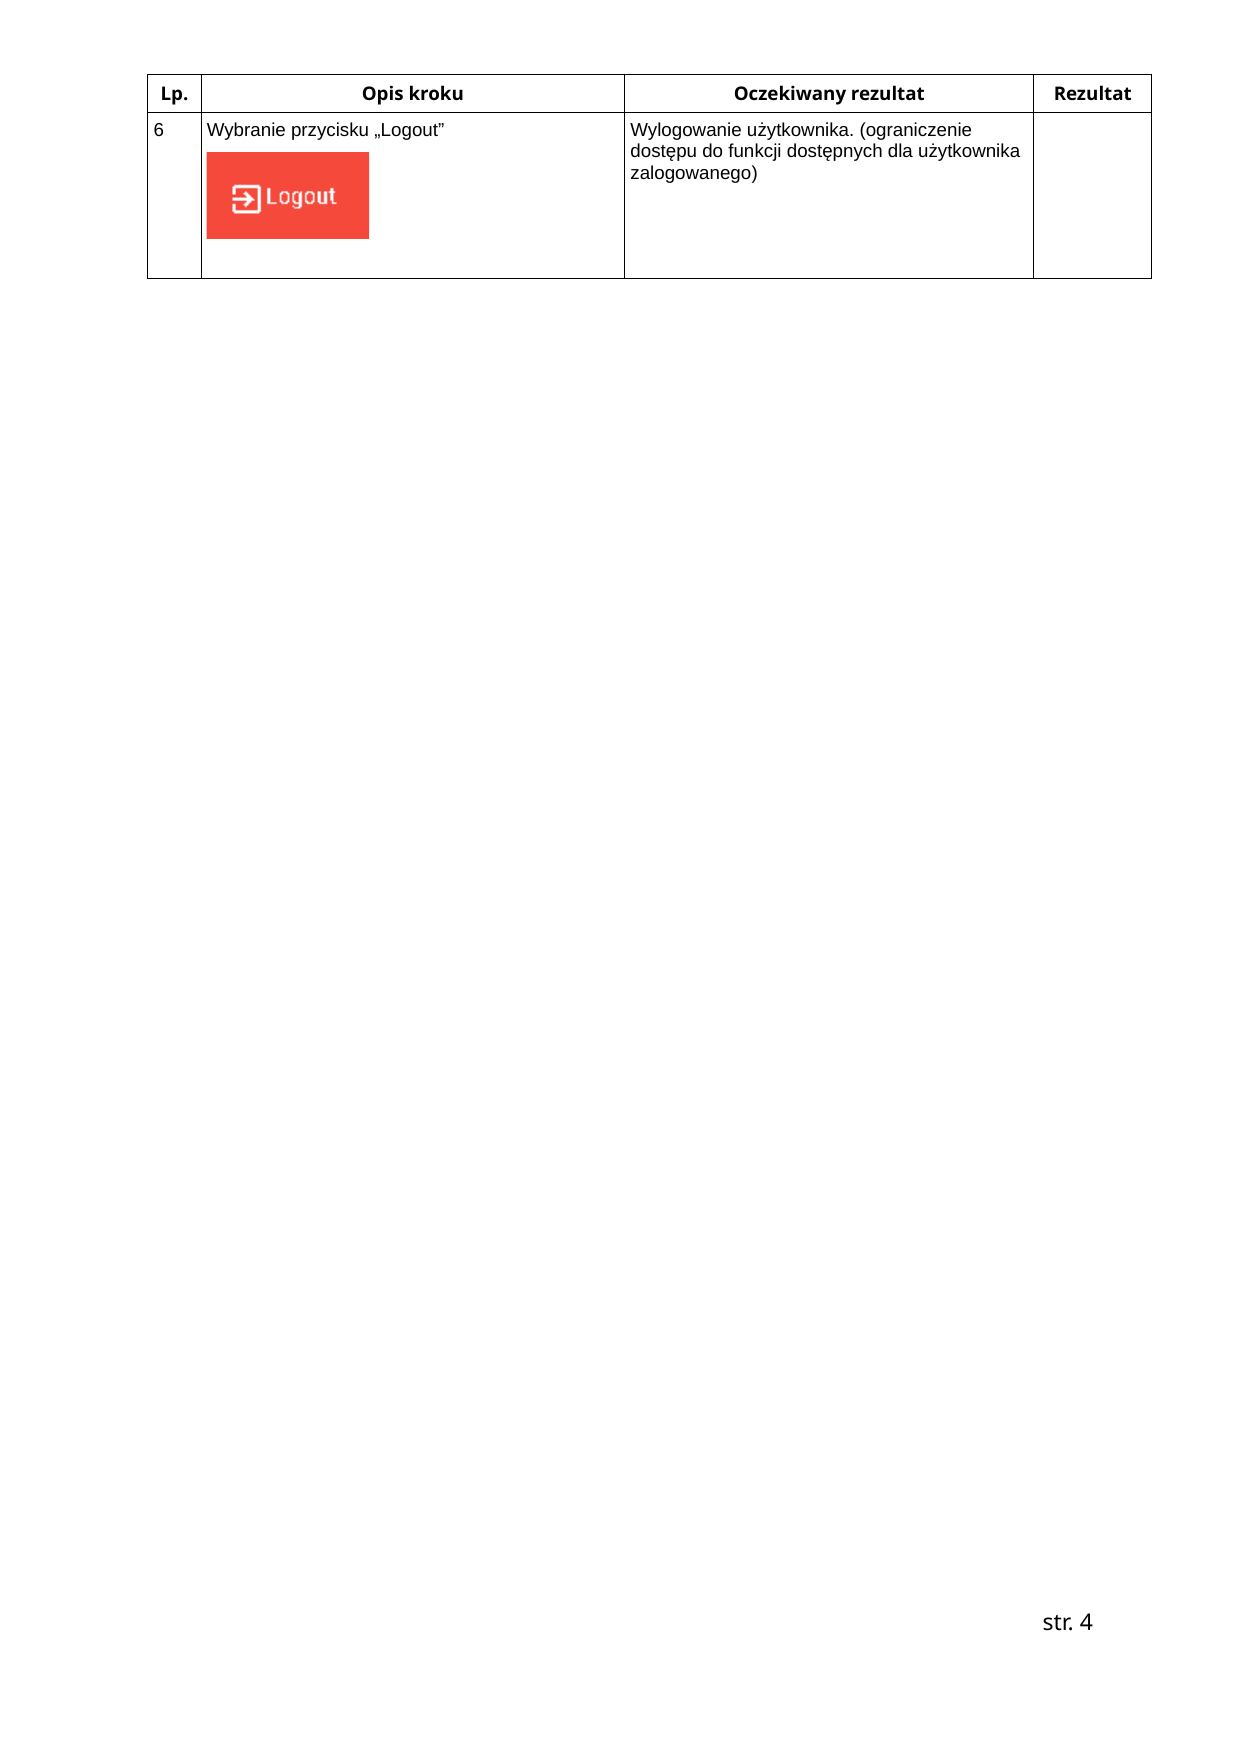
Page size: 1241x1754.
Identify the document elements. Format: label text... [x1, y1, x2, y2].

table_header Oczekiwany rezultat [625, 75, 1033, 112]
table_cell [1034, 113, 1151, 278]
table_cell Wylogowanie użytkownika. (ograniczenie dostępu do funkcji dostępnych dla użytkownika zalogowanego) [625, 113, 1033, 278]
table_header Rezultat [1034, 75, 1151, 112]
table_cell 6 [148, 113, 201, 278]
table_cell Wybranie przycisku „Logout” [202, 113, 624, 278]
picture [206, 152, 370, 239]
table_header Lp. [148, 75, 201, 112]
table_header Opis kroku [202, 75, 624, 112]
